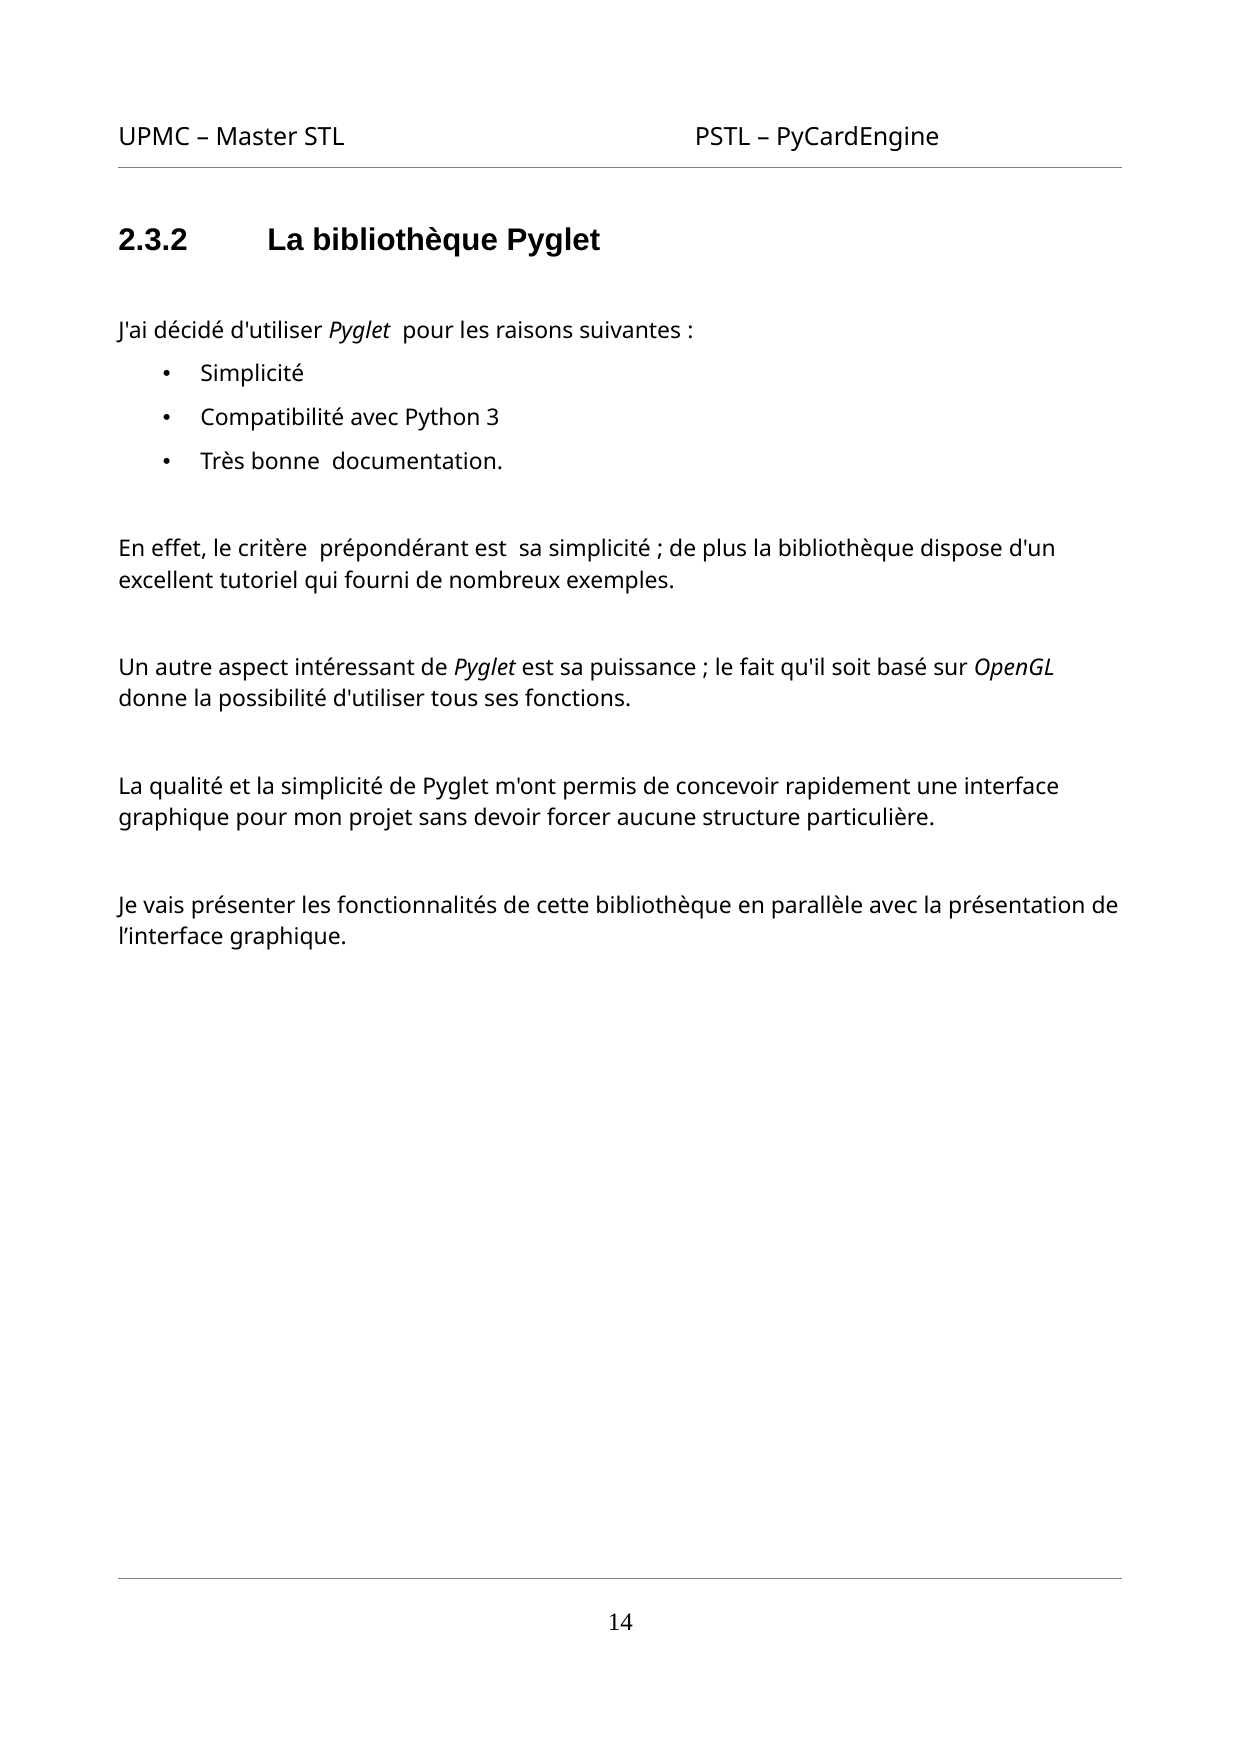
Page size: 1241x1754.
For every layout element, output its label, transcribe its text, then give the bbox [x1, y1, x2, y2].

subtitle La bibliothèque Pyglet [118, 221, 1122, 257]
text Un autre aspect intéressant de Pyglet est sa puissance ; le fait qu'il soit basé sur OpenGL donne la possibilité d'utiliser tous ses fonctions. [118, 651, 1122, 713]
text J'ai décidé d'utiliser Pyglet pour les raisons suivantes : [118, 313, 1122, 345]
list Compatibilité avec Python 3 [163, 401, 1122, 432]
list Très bonne documentation. [163, 445, 1122, 476]
text En effet, le critère prépondérant est sa simplicité ; de plus la bibliothèque dispose d'un excellent tutoriel qui fourni de nombreux exemples. [118, 532, 1122, 595]
text Je vais présenter les fonctionnalités de cette bibliothèque en parallèle avec la présentation de l’interface graphique. [118, 888, 1122, 951]
text La qualité et la simplicité de Pyglet m'ont permis de concevoir rapidement une interface graphique pour mon projet sans devoir forcer aucune structure particulière. [118, 770, 1122, 832]
list Simplicité [163, 357, 1122, 388]
